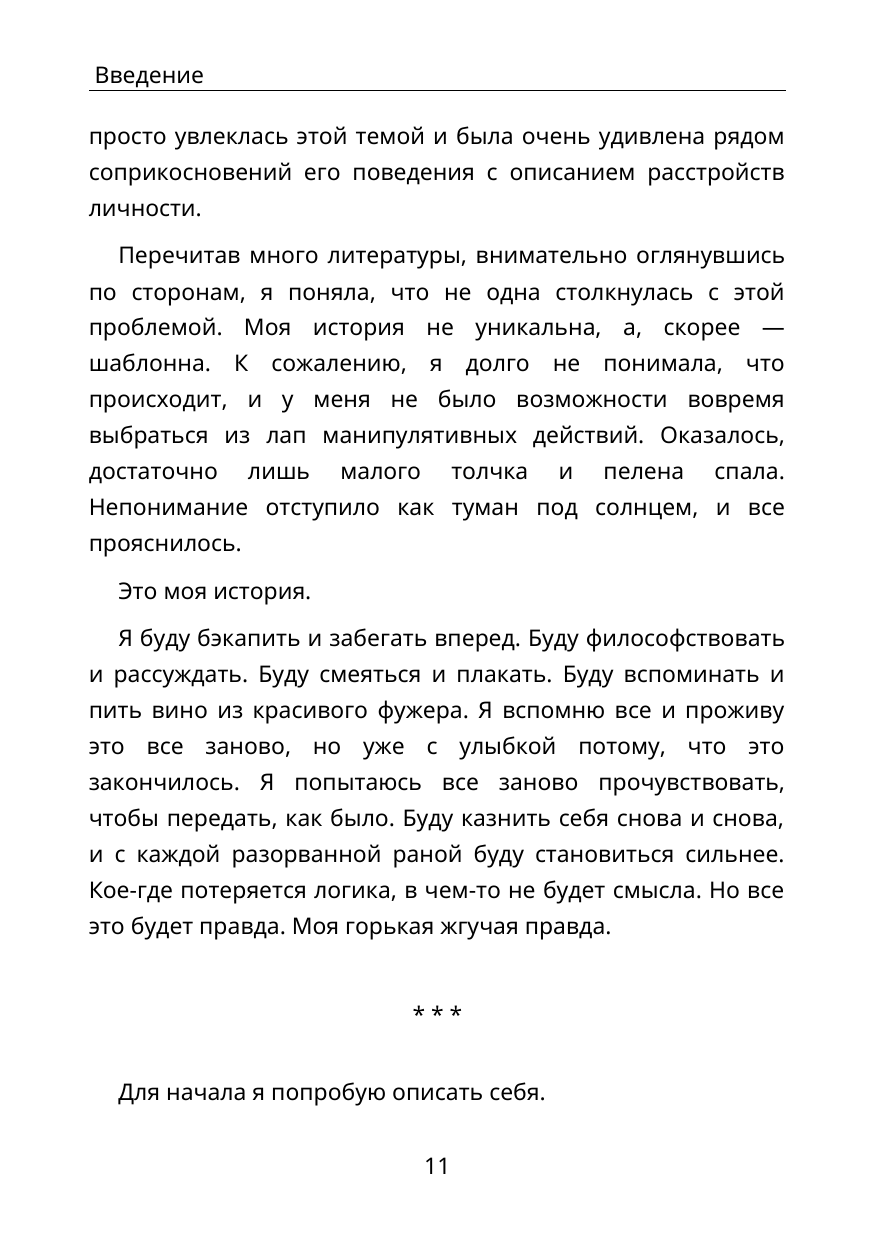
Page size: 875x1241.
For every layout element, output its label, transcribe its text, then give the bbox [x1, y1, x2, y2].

text Перечитав много литературы, внимательно оглянувшись по сторонам, я поняла, что не одна столкнулась с этой проблемой. Моя история не уникальна, а, скорее — шаблонна. К сожалению, я долго не понимала, что происходит, и у меня не было возможности вовремя выбраться из лап манипулятивных действий. Оказалось, достаточно лишь малого толчка и пелена спала. Непонимание отступило как туман под солнцем, и все прояснилось. [88, 239, 786, 558]
subtitle * * * [88, 999, 786, 1030]
text Я буду бэкапить и забегать вперед. Буду философствовать и рассуждать. Буду смеяться и плакать. Буду вспоминать и пить вино из красивого фужера. Я вспомню все и проживу это все заново, но уже с улыбкой потому, что это закончилось. Я попытаюсь все заново прочувствовать, чтобы передать, как было. Буду казнить себя снова и снова, и с каждой разорванной раной буду становиться сильнее. Кое-где потеряется логика, в чем-то не будет смысла. Но все это будет правда. Моя горькая жгучая правда. [88, 622, 786, 941]
text Это моя история. [88, 575, 786, 606]
text просто увлеклась этой темой и была очень удивлена рядом соприкосновений его поведения с описанием расстройств личности. [88, 120, 786, 223]
text Для начала я попробую описать себя. [88, 1076, 786, 1107]
